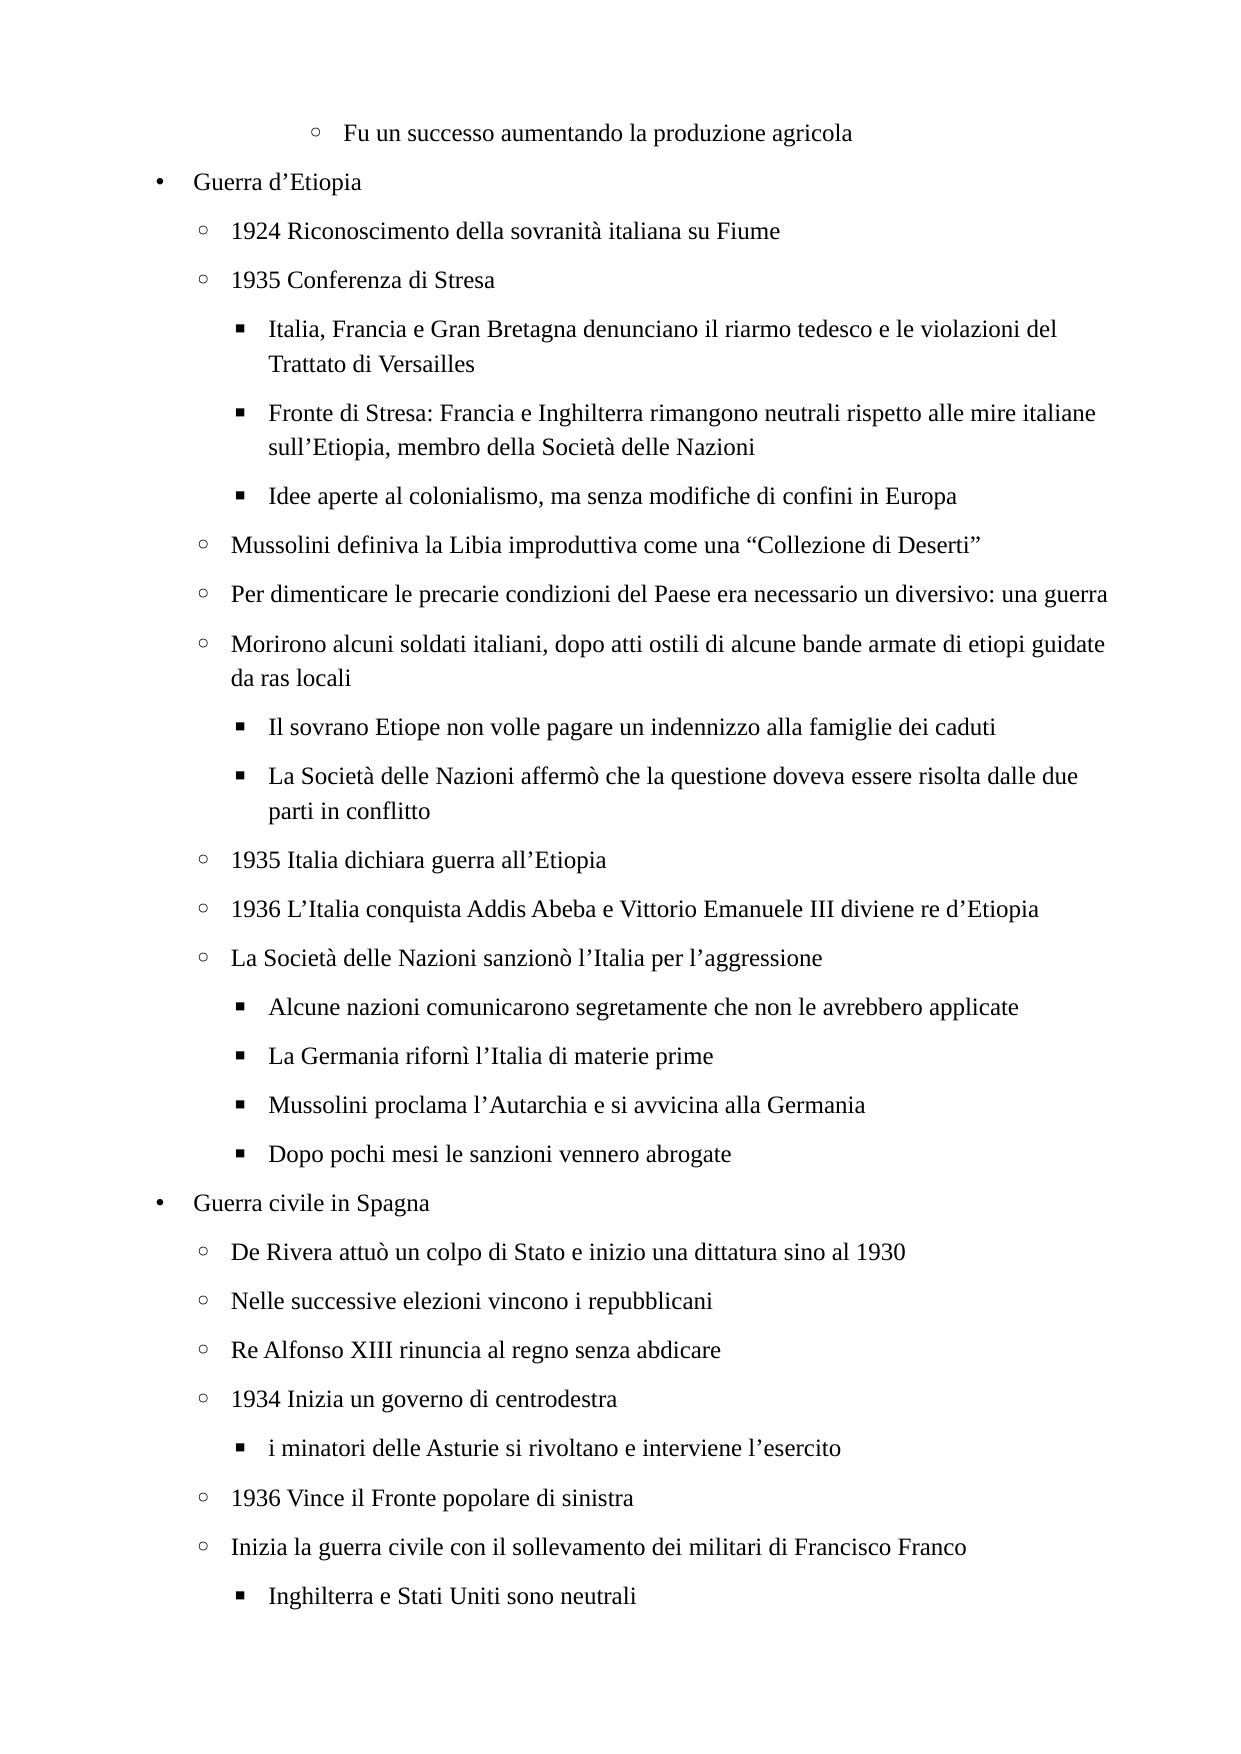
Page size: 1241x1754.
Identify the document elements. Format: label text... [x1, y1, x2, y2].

list Guerra d’Etiopia [156, 167, 1122, 196]
list Mussolini definiva la Libia improduttiva come una “Collezione di Deserti” [193, 531, 1122, 559]
list i minatori delle Asturie si rivoltano e interviene l’esercito [231, 1433, 1122, 1462]
list Nelle successive elezioni vincono i repubblicani [193, 1286, 1122, 1315]
list La Germania rifornì l’Italia di materie prime [231, 1041, 1122, 1070]
list 1936 Vince il Fronte popolare di sinistra [193, 1483, 1122, 1511]
list 1924 Riconoscimento della sovranità italiana su Fiume [193, 216, 1122, 245]
list Guerra civile in Spagna [156, 1188, 1122, 1217]
list 1935 Conferenza di Stresa [193, 265, 1122, 294]
list Mussolini proclama l’Autarchia e si avvicina alla Germania [231, 1090, 1122, 1119]
list Morirono alcuni soldati italiani, dopo atti ostili di alcune bande armate di etiopi guidate da ras locali [193, 629, 1122, 692]
list Re Alfonso XIII rinuncia al regno senza abdicare [193, 1335, 1122, 1364]
list La Società delle Nazioni sanzionò l’Italia per l’aggressione [193, 943, 1122, 972]
list Inghilterra e Stati Uniti sono neutrali [231, 1581, 1122, 1609]
list 1934 Inizia un governo di centrodestra [193, 1384, 1122, 1413]
list 1935 Italia dichiara guerra all’Etiopia [193, 845, 1122, 873]
list Fronte di Stresa: Francia e Inghilterra rimangono neutrali rispetto alle mire italiane sull’Etiopia, membro della Società delle Nazioni [231, 398, 1122, 461]
list De Rivera attuò un colpo di Stato e inizio una dittatura sino al 1930 [193, 1237, 1122, 1266]
list Il sovrano Etiope non volle pagare un indennizzo alla famiglie dei caduti [231, 712, 1122, 741]
list Inizia la guerra civile con il sollevamento dei militari di Francisco Franco [193, 1532, 1122, 1560]
list La Società delle Nazioni affermò che la questione doveva essere risolta dalle due parti in conflitto [231, 761, 1122, 824]
list Fu un successo aumentando la produzione agricola [306, 118, 1122, 147]
list Idee aperte al colonialismo, ma senza modifiche di confini in Europa [231, 481, 1122, 510]
list Italia, Francia e Gran Bretagna denunciano il riarmo tedesco e le violazioni del Trattato di Versailles [231, 314, 1122, 378]
list Dopo pochi mesi le sanzioni vennero abrogate [231, 1139, 1122, 1168]
list Per dimenticare le precarie condizioni del Paese era necessario un diversivo: una guerra [193, 579, 1122, 608]
list Alcune nazioni comunicarono segretamente che non le avrebbero applicate [231, 992, 1122, 1021]
list 1936 L’Italia conquista Addis Abeba e Vittorio Emanuele III diviene re d’Etiopia [193, 894, 1122, 923]
